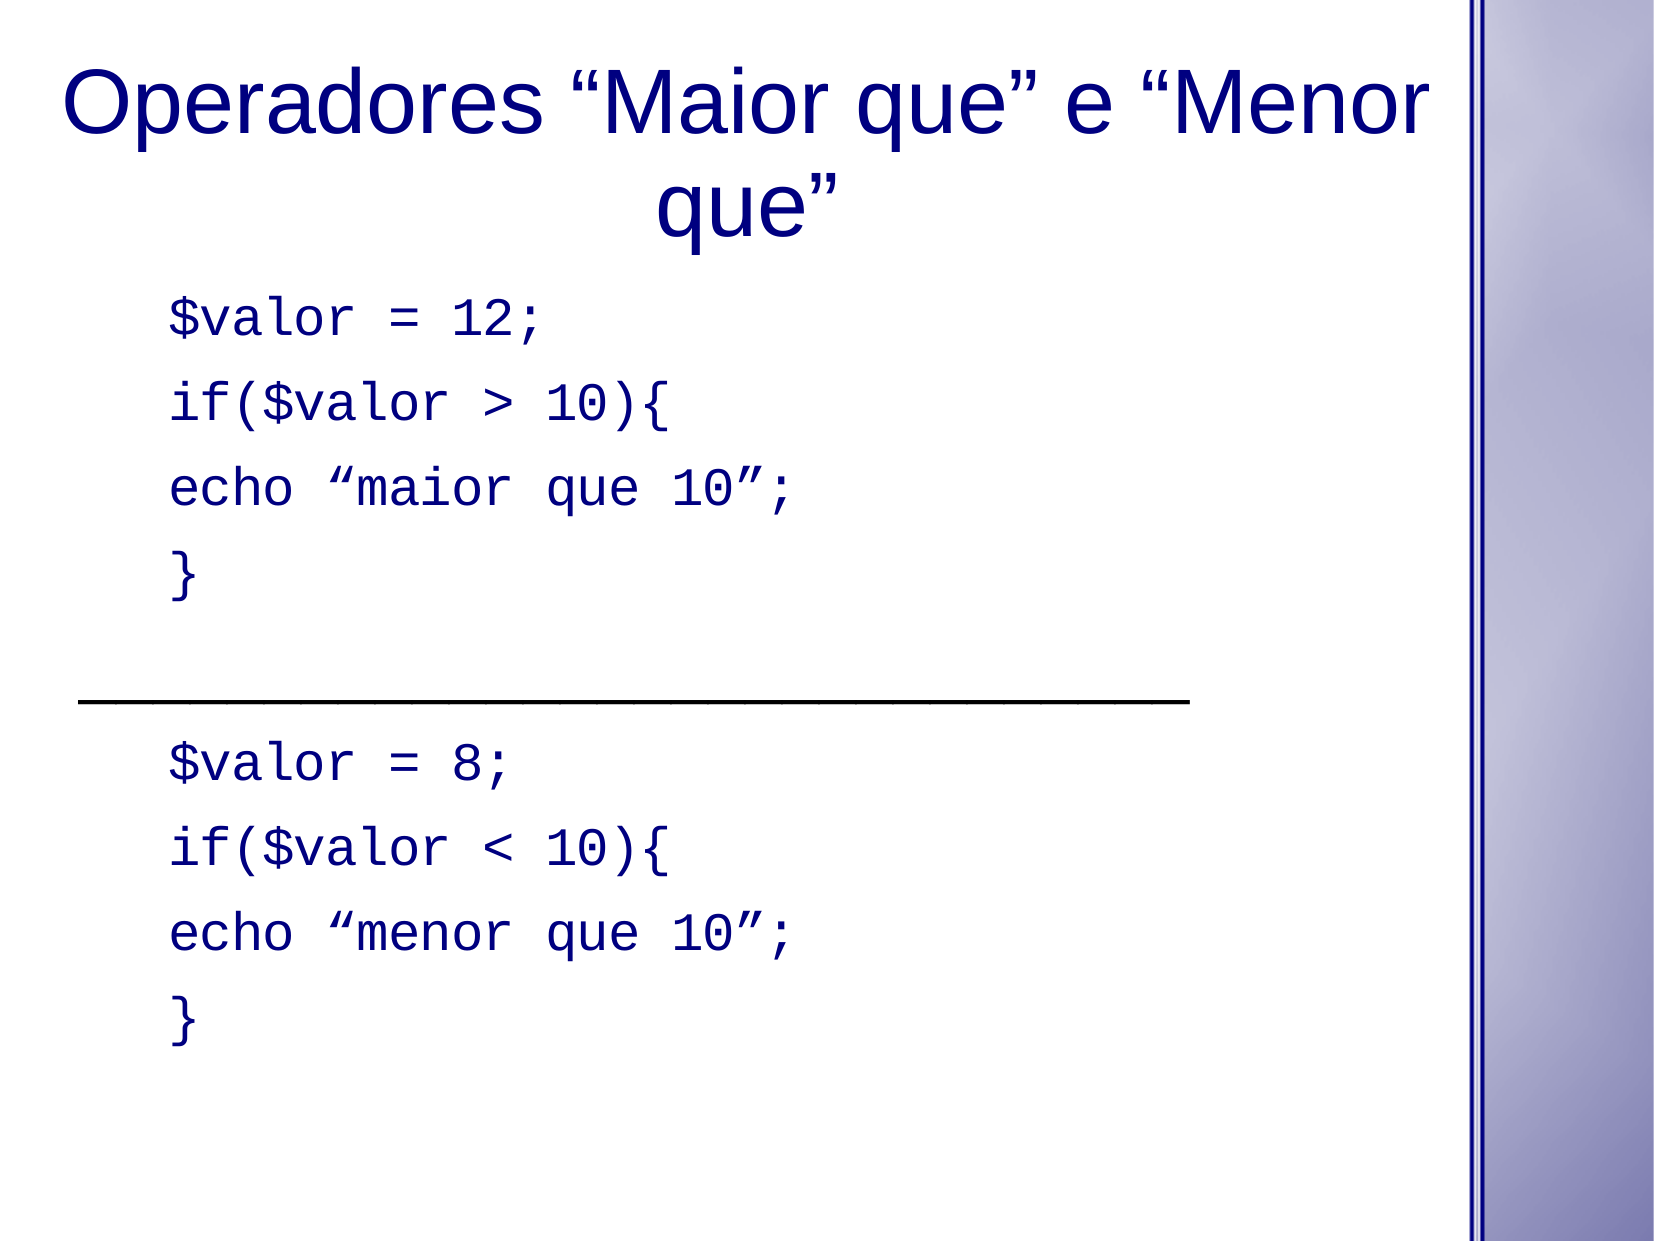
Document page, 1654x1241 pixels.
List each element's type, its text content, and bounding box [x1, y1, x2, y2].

title Operadores “Maior que” e “Menor que” [47, 49, 1447, 257]
list $valor = 12; if($valor > 10){ echo “maior que 10”; } ______________________________ $valor = 8; if($valor < 10){ echo “menor que 10”; } [47, 290, 1447, 1109]
picture [0, 0, 1654, 1241]
